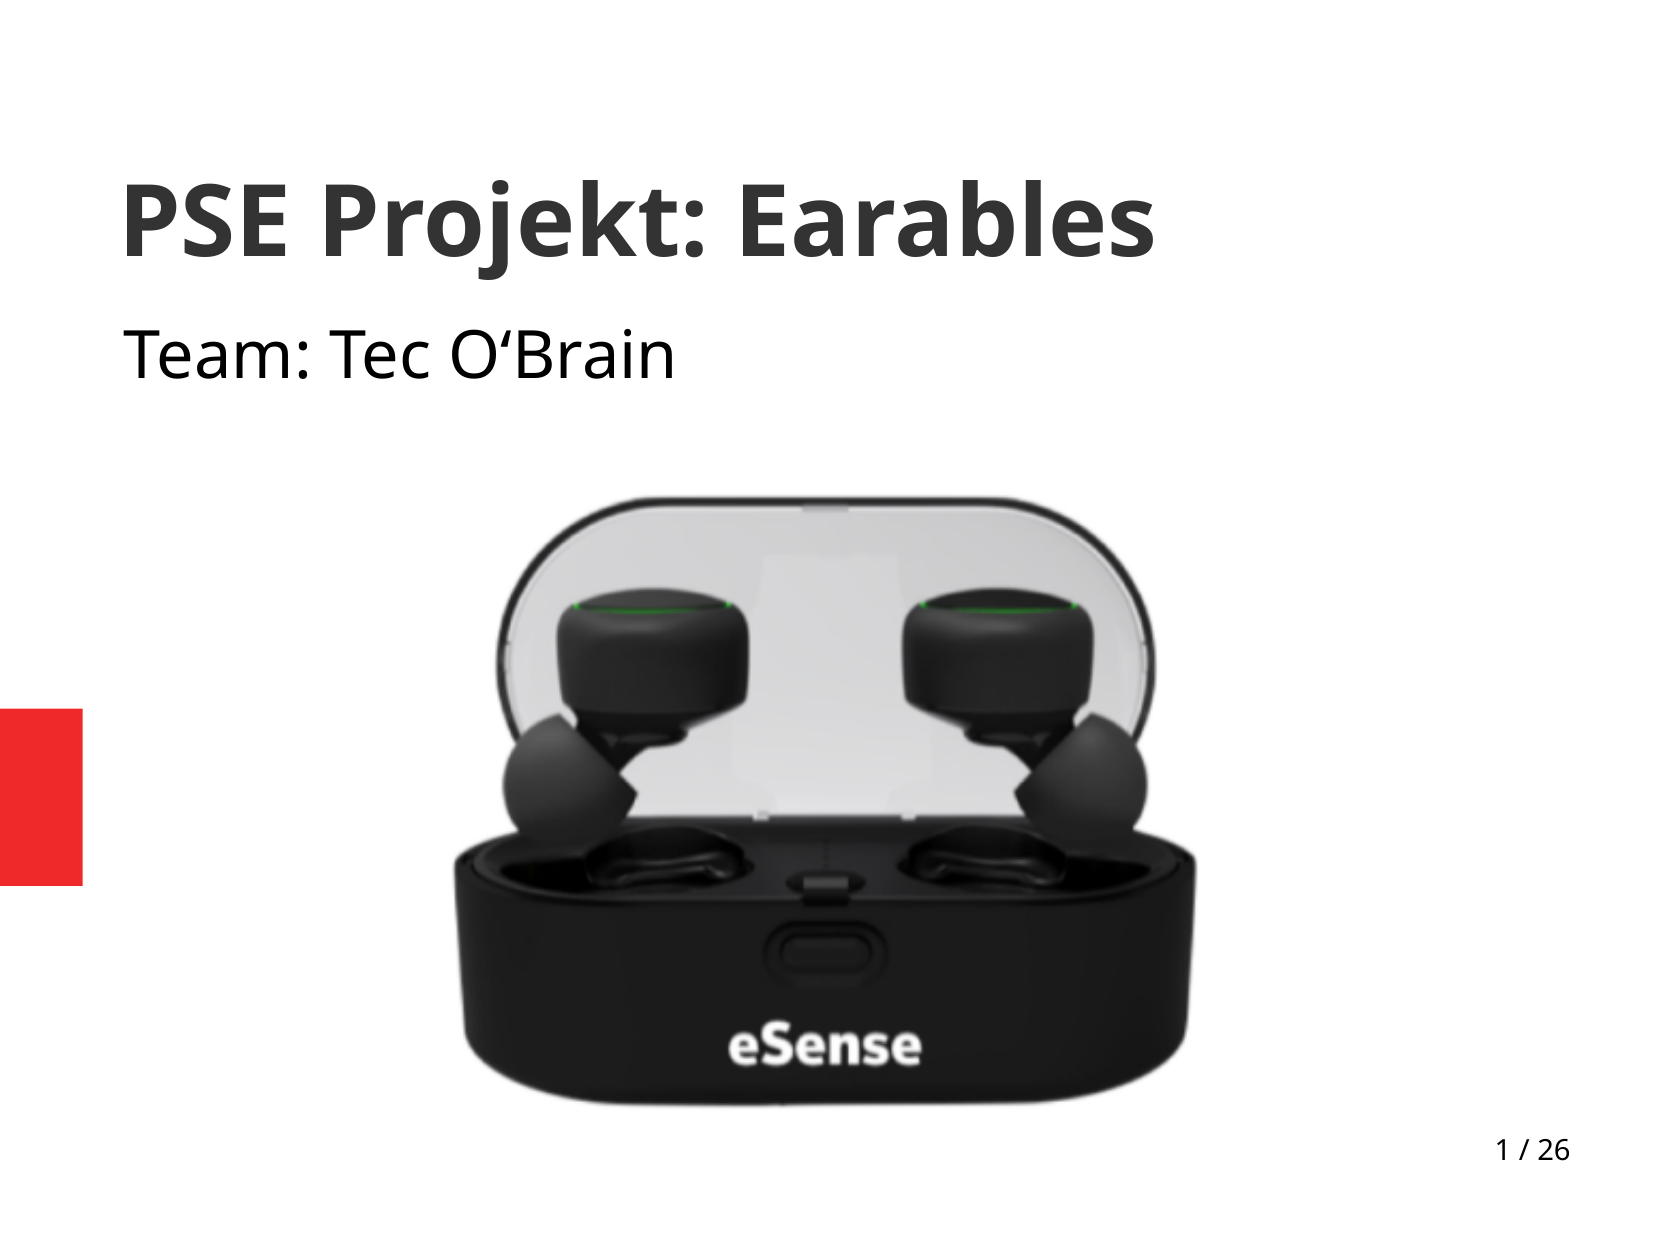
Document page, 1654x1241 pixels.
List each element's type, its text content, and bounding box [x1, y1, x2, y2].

title PSE Projekt: Earables [118, 81, 1524, 355]
picture [434, 479, 1217, 1134]
subtitle Team: Tec O‘Brain [93, 271, 709, 433]
